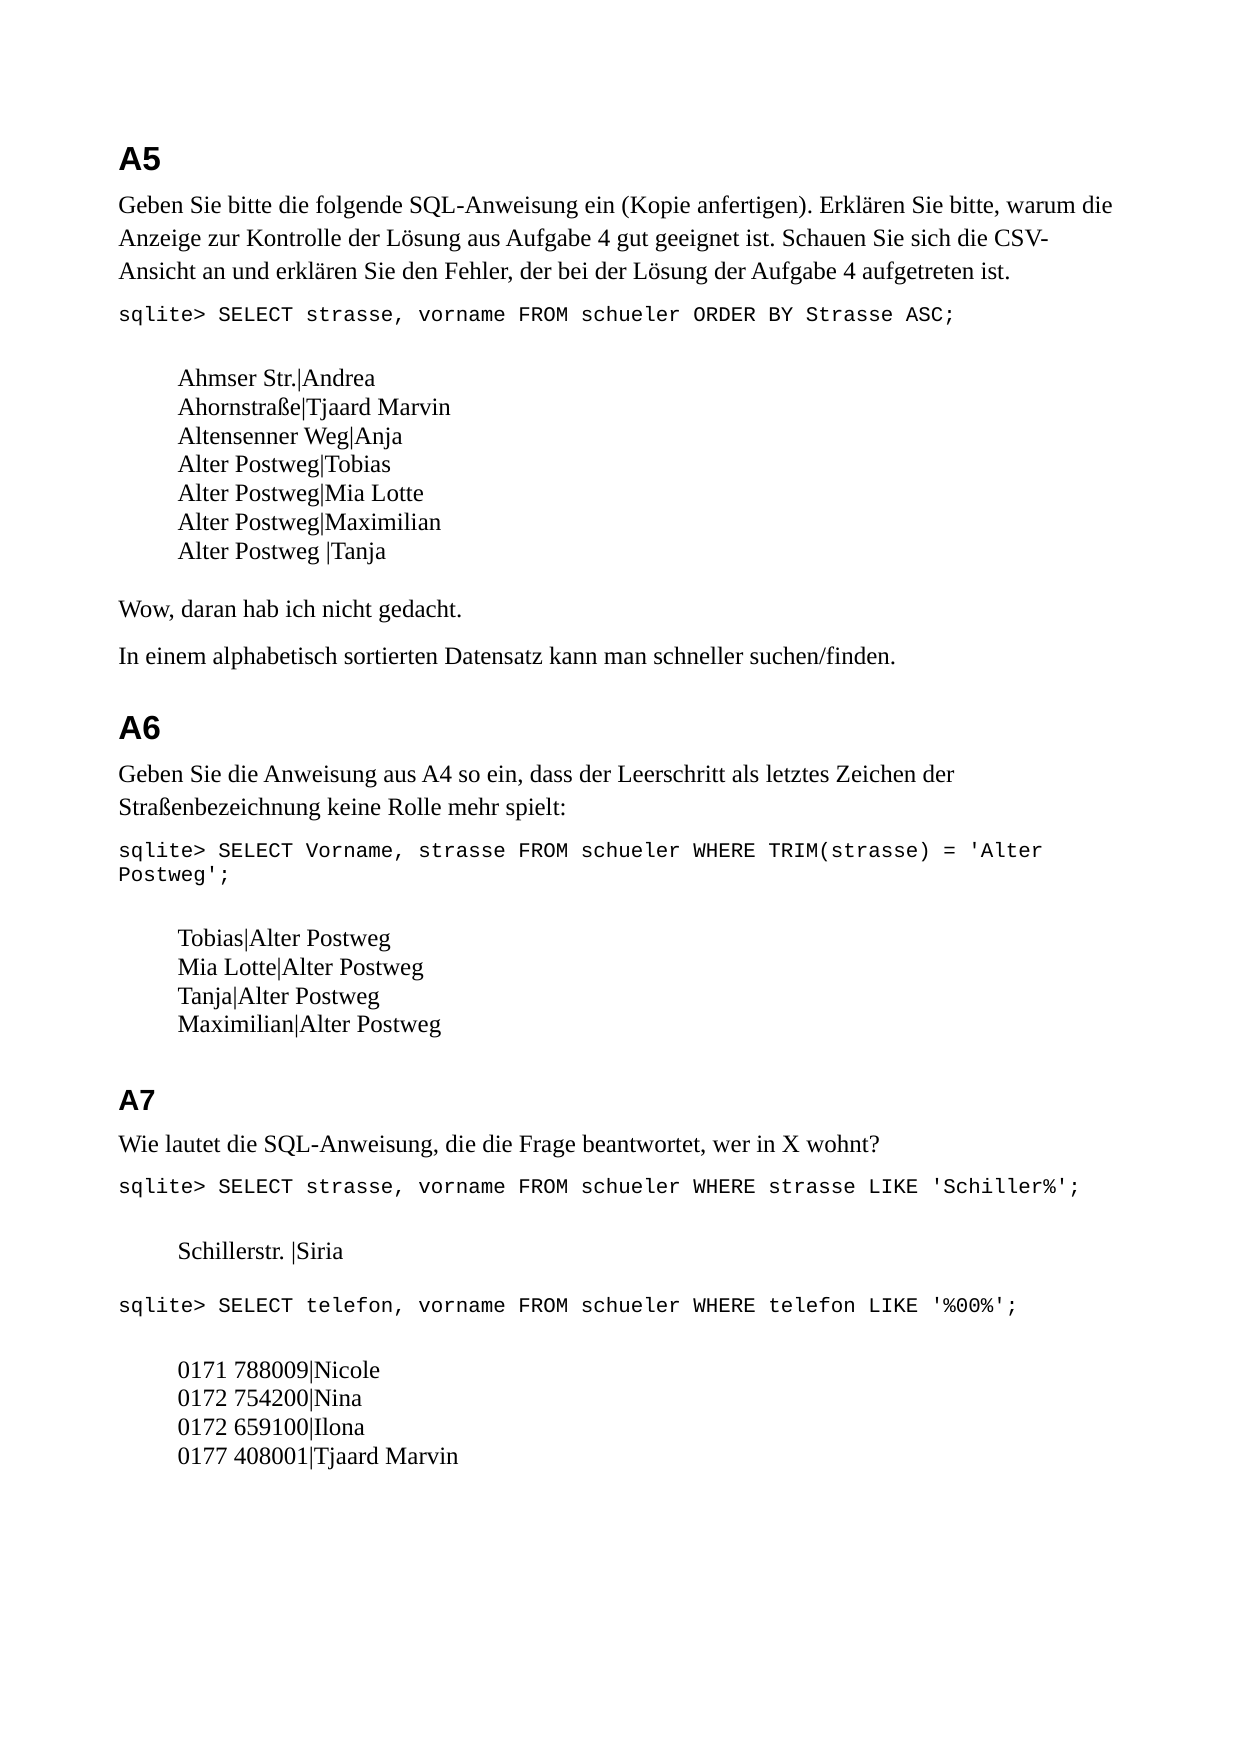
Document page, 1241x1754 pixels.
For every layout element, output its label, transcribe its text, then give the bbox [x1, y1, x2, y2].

text Tobias|Alter Postweg Mia Lotte|Alter Postweg Tanja|Alter Postweg Maximilian|Alter Postweg [177, 923, 1063, 1038]
text sqlite> SELECT Vorname, strasse FROM schueler WHERE TRIM(strasse) = 'Alter Postweg'; [118, 840, 1122, 887]
text Geben Sie die Anweisung aus A4 so ein, dass der Leerschritt als letztes Zeichen der Straßenbezeichnung keine Rolle mehr spielt: [118, 759, 1122, 821]
text sqlite> SELECT telefon, vorname FROM schueler WHERE telefon LIKE '%00%'; [118, 1295, 1122, 1319]
text Ahmser Str.|Andrea Ahornstraße|Tjaard Marvin Altensenner Weg|Anja Alter Postweg|Tobias Alter Postweg|Mia Lotte Alter Postweg|Maximilian Alter Postweg |Tanja [177, 363, 1063, 564]
subtitle A7 [118, 1083, 1122, 1116]
text Wow, daran hab ich nicht gedacht. [118, 594, 1122, 623]
text Schillerstr. |Siria [177, 1236, 1063, 1265]
text Wie lautet die SQL-Anweisung, die die Frage beantwortet, wer in X wohnt? [118, 1129, 1122, 1158]
subtitle A6 [118, 708, 1122, 747]
subtitle A5 [118, 139, 1122, 177]
text sqlite> SELECT strasse, vorname FROM schueler ORDER BY Strasse ASC; [118, 303, 1122, 327]
text sqlite> SELECT strasse, vorname FROM schueler WHERE strasse LIKE 'Schiller%'; [118, 1177, 1122, 1200]
text 0171 788009|Nicole 0172 754200|Nina 0172 659100|Ilona 0177 408001|Tjaard Marvin [177, 1355, 1063, 1470]
text In einem alphabetisch sortierten Datensatz kann man schneller suchen/finden. [118, 641, 1122, 670]
text Geben Sie bitte die folgende SQL-Anweisung ein (Kopie anfertigen). Erklären Sie bitte, warum die Anzeige zur Kontrolle der Lösung aus Aufgabe 4 gut geeignet ist. Schauen Sie sich die CSV-Ansicht an und erklären Sie den Fehler, der bei der Lösung der Aufgabe 4 aufgetreten ist. [118, 190, 1122, 285]
